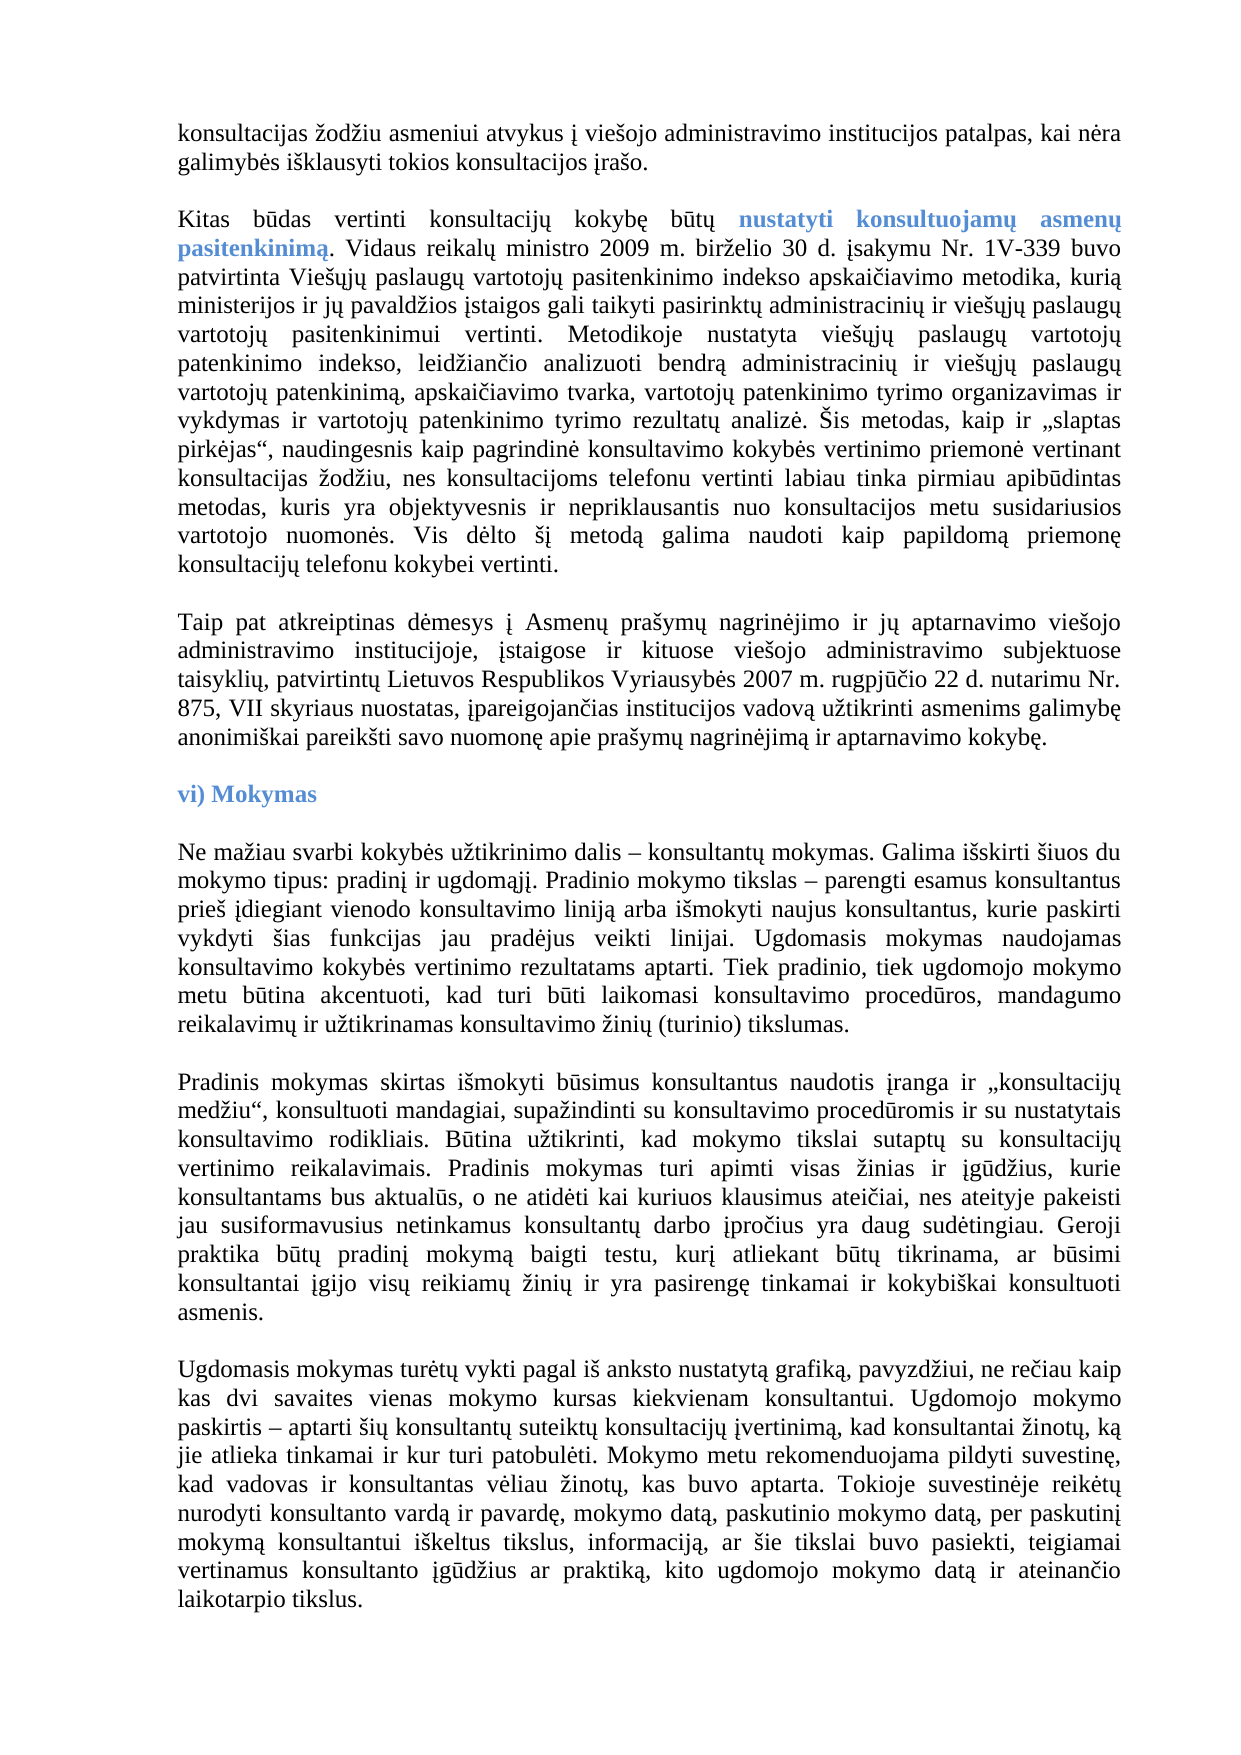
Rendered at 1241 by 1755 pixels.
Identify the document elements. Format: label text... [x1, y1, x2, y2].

text Ne mažiau svarbi kokybės užtikrinimo dalis – konsultantų mokymas. Galima išskirti šiuos du mokymo tipus: pradinį ir ugdomąjį. Pradinio mokymo tikslas – parengti esamus konsultantus prieš įdiegiant vienodo konsultavimo liniją arba išmokyti naujus konsultantus, kurie paskirti vykdyti šias funkcijas jau pradėjus veikti linijai. Ugdomasis mokymas naudojamas konsultavimo kokybės vertinimo rezultatams aptarti. Tiek pradinio, tiek ugdomojo mokymo metu būtina akcentuoti, kad turi būti laikomasi konsultavimo procedūros, mandagumo reikalavimų ir užtikrinamas konsultavimo žinių (turinio) tikslumas. [177, 837, 1122, 1038]
text konsultacijas žodžiu asmeniui atvykus į viešojo administravimo institucijos patalpas, kai nėra galimybės išklausyti tokios konsultacijos įrašo. [177, 118, 1122, 176]
text Ugdomasis mokymas turėtų vykti pagal iš anksto nustatytą grafiką, pavyzdžiui, ne rečiau kaip kas dvi savaites vienas mokymo kursas kiekvienam konsultantui. Ugdomojo mokymo paskirtis – aptarti šių konsultantų suteiktų konsultacijų įvertinimą, kad konsultantai žinotų, ką jie atlieka tinkamai ir kur turi patobulėti. Mokymo metu rekomenduojama pildyti suvestinę, kad vadovas ir konsultantas vėliau žinotų, kas buvo aptarta. Tokioje suvestinėje reikėtų nurodyti konsultanto vardą ir pavardę, mokymo datą, paskutinio mokymo datą, per paskutinį mokymą konsultantui iškeltus tikslus, informaciją, ar šie tikslai buvo pasiekti, teigiamai vertinamus konsultanto įgūdžius ar praktiką, kito ugdomojo mokymo datą ir ateinančio laikotarpio tikslus. [177, 1354, 1122, 1613]
text Taip pat atkreiptinas dėmesys į Asmenų prašymų nagrinėjimo ir jų aptarnavimo viešojo administravimo institucijoje, įstaigose ir kituose viešojo administravimo subjektuose taisyklių, patvirtintų Lietuvos Respublikos Vyriausybės 2007 m. rugpjūčio 22 d. nutarimu Nr. 875, VII skyriaus nuostatas, įpareigojančias institucijos vadovą užtikrinti asmenims galimybę anonimiškai pareikšti savo nuomonę apie prašymų nagrinėjimą ir aptarnavimo kokybę. [177, 607, 1122, 751]
text Pradinis mokymas skirtas išmokyti būsimus konsultantus naudotis įranga ir „konsultacijų medžiu“, konsultuoti mandagiai, supažindinti su konsultavimo procedūromis ir su nustatytais konsultavimo rodikliais. Būtina užtikrinti, kad mokymo tikslai sutaptų su konsultacijų vertinimo reikalavimais. Pradinis mokymas turi apimti visas žinias ir įgūdžius, kurie konsultantams bus aktualūs, o ne atidėti kai kuriuos klausimus ateičiai, nes ateityje pakeisti jau susiformavusius netinkamus konsultantų darbo įpročius yra daug sudėtingiau. Geroji praktika būtų pradinį mokymą baigti testu, kurį atliekant būtų tikrinama, ar būsimi konsultantai įgijo visų reikiamų žinių ir yra pasirengę tinkamai ir kokybiškai konsultuoti asmenis. [177, 1067, 1122, 1326]
text vi) Mokymas [177, 779, 1122, 808]
text Kitas būdas vertinti konsultacijų kokybę būtų nustatyti konsultuojamų asmenų pasitenkinimą. Vidaus reikalų ministro 2009 m. birželio 30 d. įsakymu Nr. 1V-339 buvo patvirtinta Viešųjų paslaugų vartotojų pasitenkinimo indekso apskaičiavimo metodika, kurią ministerijos ir jų pavaldžios įstaigos gali taikyti pasirinktų administracinių ir viešųjų paslaugų vartotojų pasitenkinimui vertinti. Metodikoje nustatyta viešųjų paslaugų vartotojų patenkinimo indekso, leidžiančio analizuoti bendrą administracinių ir viešųjų paslaugų vartotojų patenkinimą, apskaičiavimo tvarka, vartotojų patenkinimo tyrimo organizavimas ir vykdymas ir vartotojų patenkinimo tyrimo rezultatų analizė. Šis metodas, kaip ir „slaptas pirkėjas“, naudingesnis kaip pagrindinė konsultavimo kokybės vertinimo priemonė vertinant konsultacijas žodžiu, nes konsultacijoms telefonu vertinti labiau tinka pirmiau apibūdintas metodas, kuris yra objektyvesnis ir nepriklausantis nuo konsultacijos metu susidariusios vartotojo nuomonės. Vis dėlto šį metodą galima naudoti kaip papildomą priemonę konsultacijų telefonu kokybei vertinti. [177, 204, 1122, 578]
